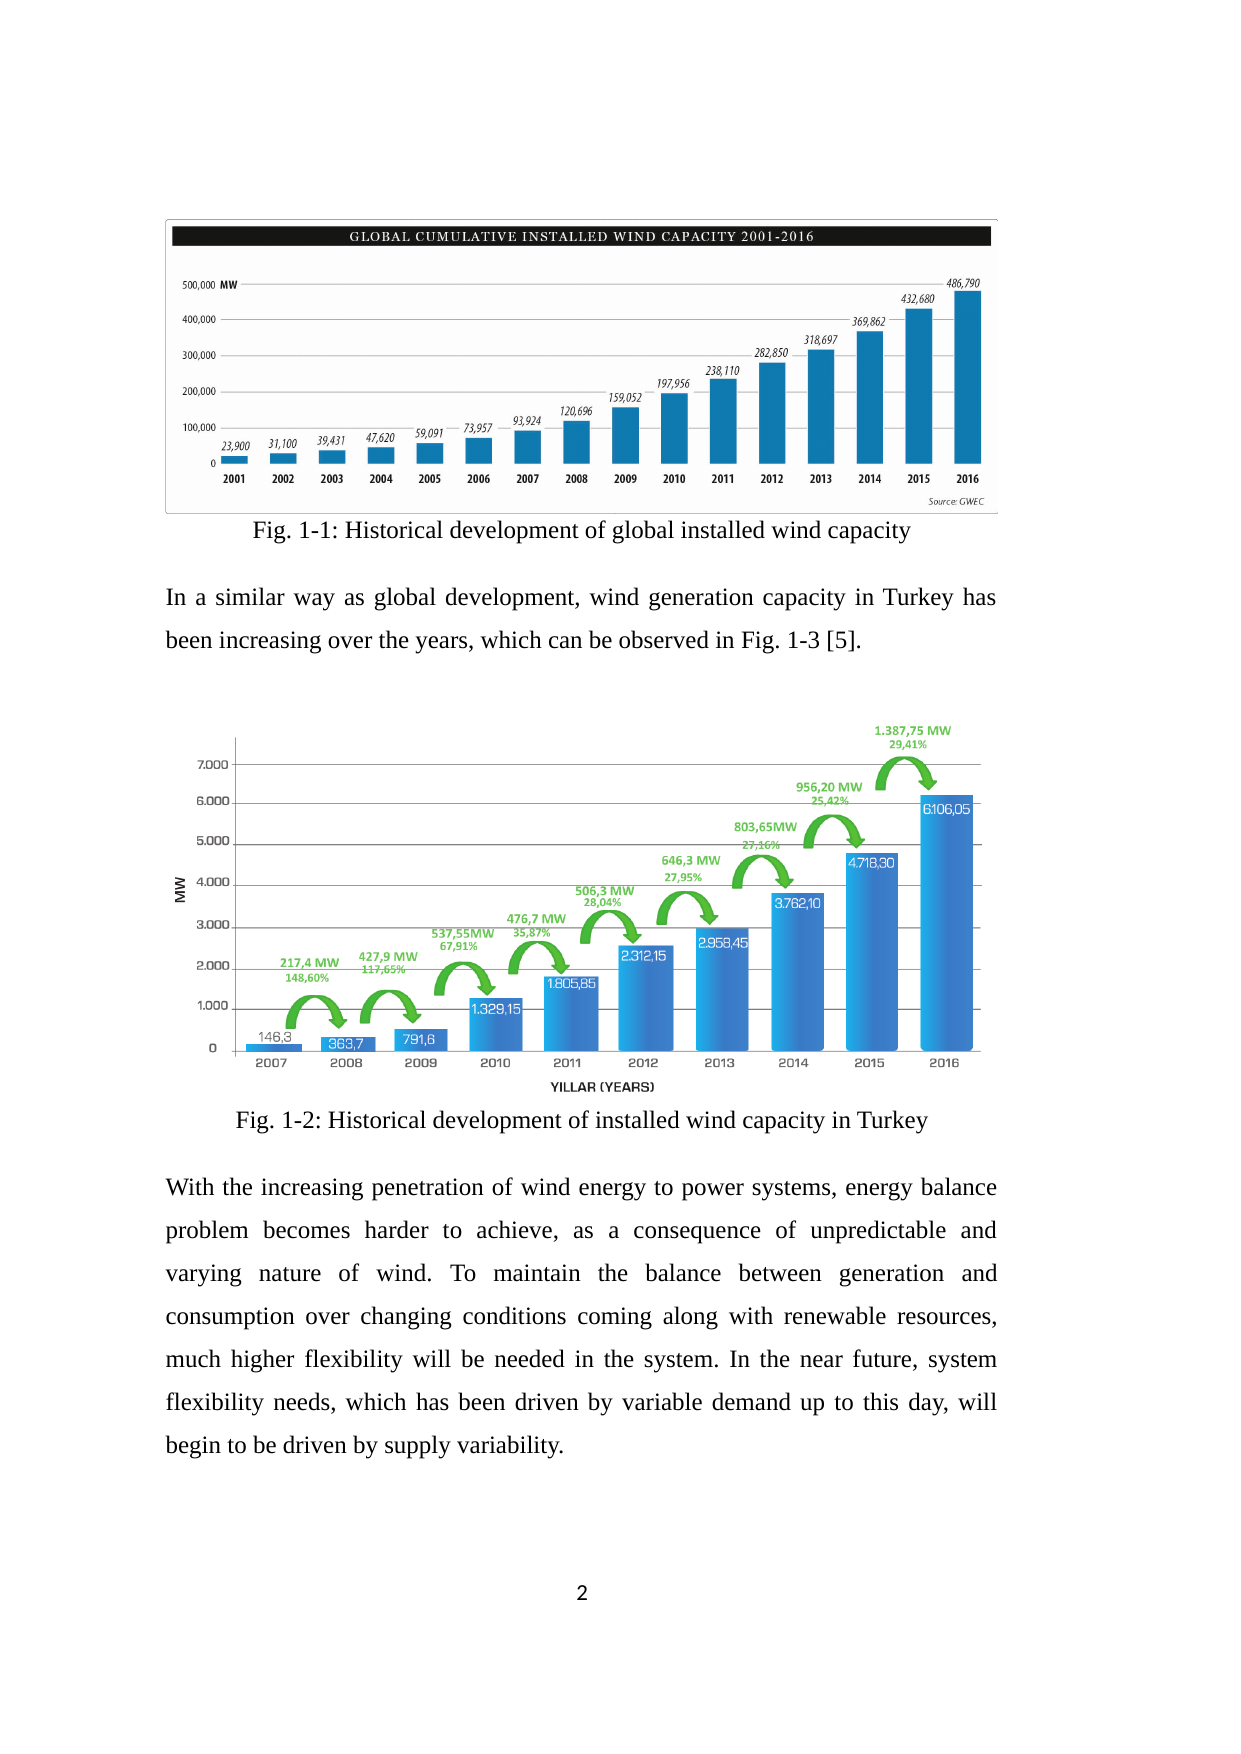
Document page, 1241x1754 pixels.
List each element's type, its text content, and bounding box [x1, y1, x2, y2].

text In a similar way as global development, wind generation capacity in Turkey has been increasing over the years, which can be observed in Fig. 1-3 [5]⁠. [165, 582, 998, 654]
picture [165, 219, 998, 514]
text Fig. 1-1: Historical development of global installed wind capacity [165, 514, 998, 544]
picture [165, 704, 998, 1103]
text With the increasing penetration of wind energy to power systems, energy balance problem becomes harder to achieve, as a consequence of unpredictable and varying nature of wind. To maintain the balance between generation and consumption over changing conditions coming along with renewable resources, much higher flexibility will be needed in the system. In the near future, system flexibility needs, which has been driven by variable demand up to this day, will begin to be driven by supply variability. [165, 1172, 998, 1459]
text Fig. 1-2: Historical development of installed wind capacity in Turkey [165, 1103, 998, 1134]
